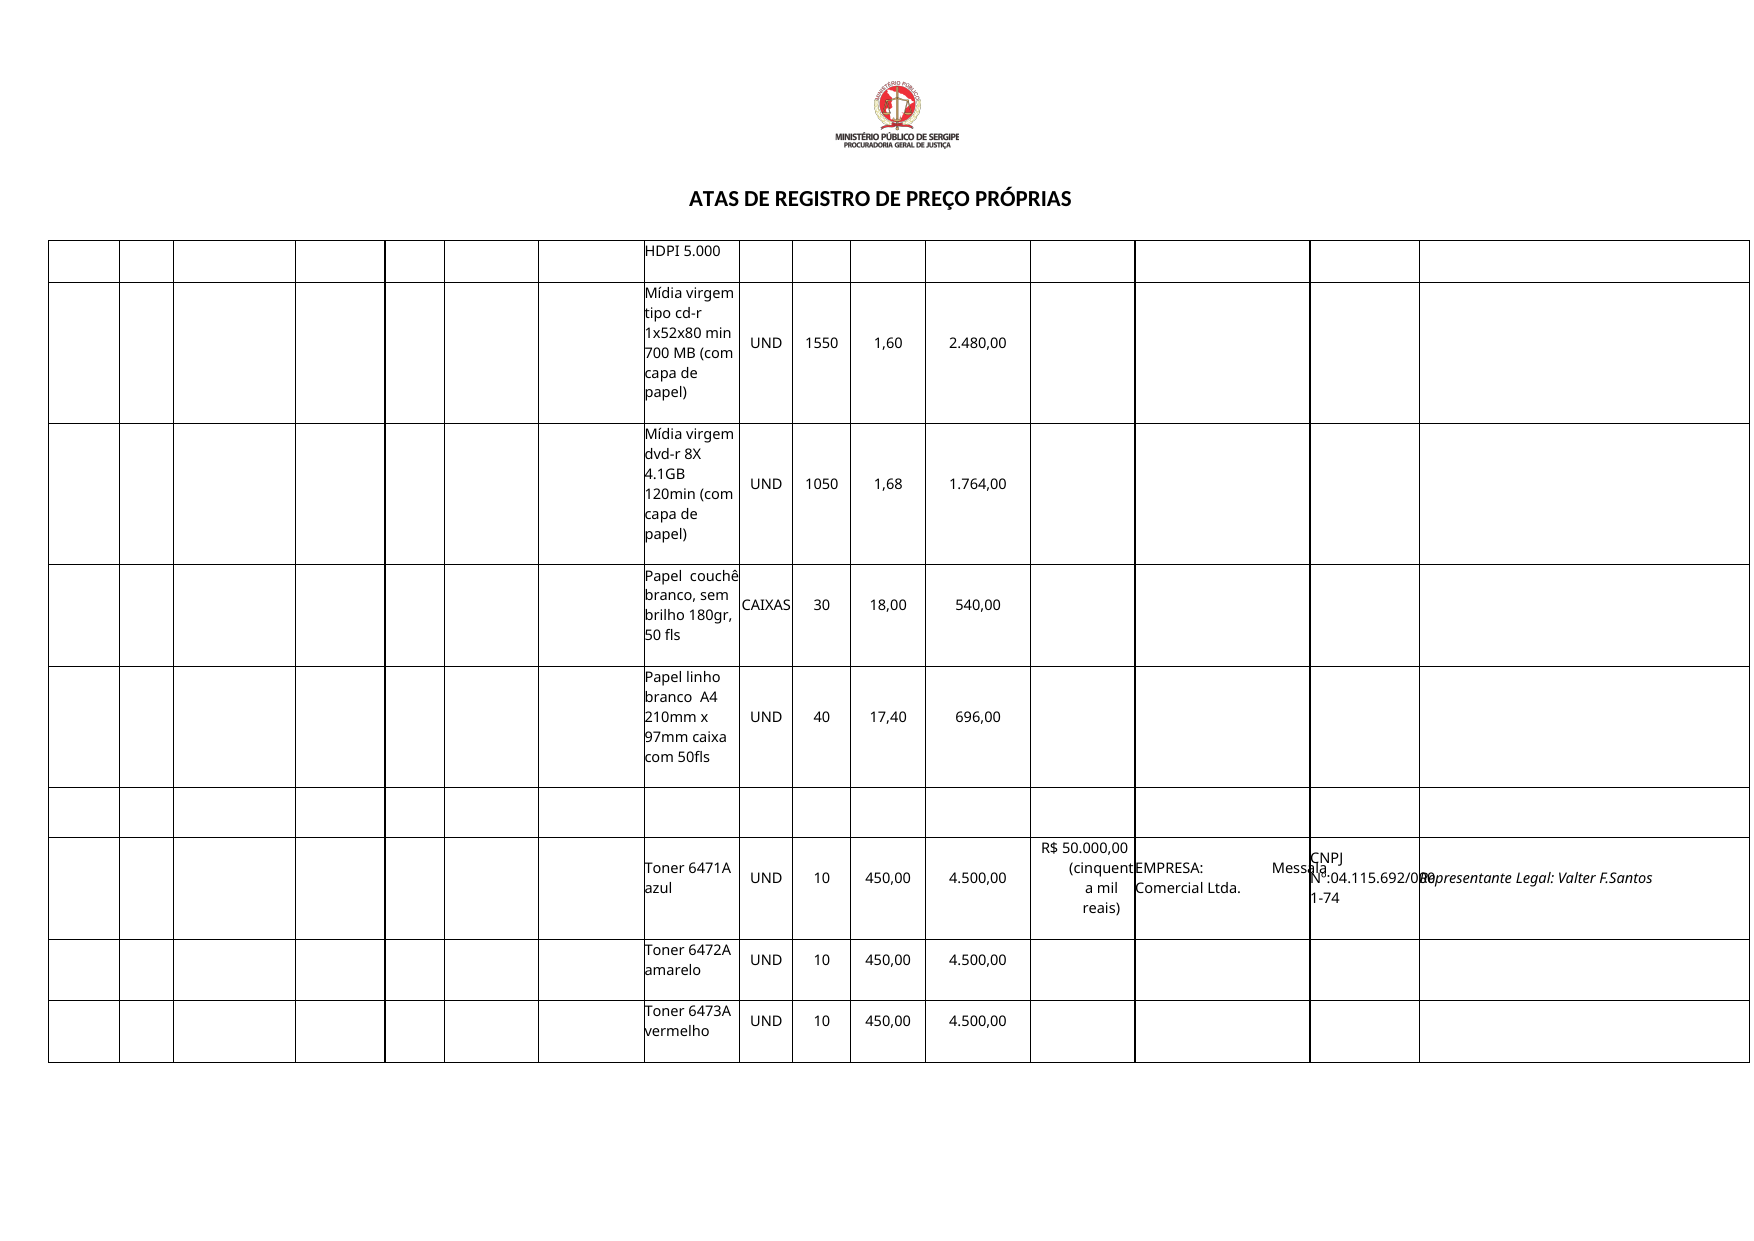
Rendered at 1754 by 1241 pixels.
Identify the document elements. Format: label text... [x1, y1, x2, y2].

table_cell [851, 788, 925, 837]
table_cell [926, 788, 1030, 837]
table_cell 4.500,00 [926, 838, 1030, 938]
table_cell [386, 424, 444, 564]
table_cell [386, 788, 444, 837]
table_cell 10 [793, 838, 850, 938]
table_cell [386, 838, 444, 938]
table_cell [926, 241, 1030, 282]
table_cell [1136, 283, 1309, 423]
table_cell [120, 788, 173, 837]
table_cell [49, 940, 119, 1000]
table_cell [1420, 788, 1749, 837]
table_cell R$ 50.000,00 (cinquenta mil reais) [1031, 838, 1134, 938]
table_cell 17,40 [851, 667, 925, 787]
table_cell [445, 940, 538, 1000]
table_cell Papel couchê branco, sem brilho 180gr, 50 fls [645, 565, 739, 666]
table_cell [49, 838, 119, 938]
table_cell [49, 565, 119, 666]
table_cell 696,00 [926, 667, 1030, 787]
table_cell [296, 788, 384, 837]
table_cell [539, 424, 644, 564]
table_cell [296, 667, 384, 787]
table_cell [120, 838, 173, 938]
table_cell Toner 6472A amarelo [645, 940, 739, 1000]
picture [835, 81, 959, 149]
table_cell [445, 241, 538, 282]
table_cell [174, 788, 295, 837]
table_cell [174, 940, 295, 1000]
table_cell [1420, 424, 1749, 564]
table_cell [49, 667, 119, 787]
table_cell UND [740, 1001, 792, 1062]
table_cell [1311, 667, 1419, 787]
table_cell 40 [793, 667, 850, 787]
table_cell [1311, 283, 1419, 423]
table_cell [120, 241, 173, 282]
table_cell [1031, 667, 1134, 787]
table_cell [49, 788, 119, 837]
table_cell [539, 565, 644, 666]
table_cell [793, 788, 850, 837]
table_cell Toner 6471A azul [645, 838, 739, 938]
table_cell [645, 788, 739, 837]
table_cell UND [740, 940, 792, 1000]
table_cell 30 [793, 565, 850, 666]
table_cell UND [740, 667, 792, 787]
table_cell [1136, 424, 1309, 564]
table_cell Mídia virgem dvd-r 8X 4.1GB 120min (com capa de papel) [645, 424, 739, 564]
table_cell 10 [793, 1001, 850, 1062]
table_cell [1031, 940, 1134, 1000]
table_cell 4.500,00 [926, 1001, 1030, 1062]
table_cell [174, 838, 295, 938]
table_cell [120, 565, 173, 666]
table_cell [174, 1001, 295, 1062]
table_cell 1,68 [851, 424, 925, 564]
table_cell 450,00 [851, 838, 925, 938]
table_cell 1.764,00 [926, 424, 1030, 564]
table_cell [1136, 241, 1309, 282]
table_cell [740, 788, 792, 837]
table_cell UND [740, 838, 792, 938]
table_cell [296, 241, 384, 282]
table_cell [539, 838, 644, 938]
table_cell Papel linho branco A4 210mm x 97mm caixa com 50fls [645, 667, 739, 787]
table_cell [740, 241, 792, 282]
table_cell 450,00 [851, 940, 925, 1000]
table_cell [1420, 283, 1749, 423]
table_cell [539, 1001, 644, 1062]
table_cell [296, 424, 384, 564]
table_cell [445, 667, 538, 787]
table_cell [445, 565, 538, 666]
table_cell 1050 [793, 424, 850, 564]
table_cell [1420, 1001, 1749, 1062]
table_cell EMPRESA: Messala Comercial Ltda. [1136, 838, 1309, 938]
table_cell [851, 241, 925, 282]
table_cell [1031, 241, 1134, 282]
table_cell [445, 1001, 538, 1062]
table_cell [120, 283, 173, 423]
table_cell [445, 283, 538, 423]
table_cell [539, 283, 644, 423]
table_cell [445, 788, 538, 837]
table_cell Representante Legal: Valter F.Santos [1420, 838, 1749, 938]
table_cell [296, 283, 384, 423]
table_cell UND [740, 424, 792, 564]
table_cell [1031, 565, 1134, 666]
table_cell [539, 241, 644, 282]
table_cell [120, 424, 173, 564]
table_cell Mídia virgem tipo cd-r 1x52x80 min 700 MB (com capa de papel) [645, 283, 739, 423]
table_cell 450,00 [851, 1001, 925, 1062]
table_cell [174, 283, 295, 423]
table_cell HDPI 5.000 [645, 241, 739, 282]
table_cell 540,00 [926, 565, 1030, 666]
table_cell [296, 1001, 384, 1062]
table_cell [1420, 241, 1749, 282]
table_cell [120, 667, 173, 787]
table_cell CAIXAS [740, 565, 792, 666]
table_cell [1136, 788, 1309, 837]
table_cell [1136, 565, 1309, 666]
table_cell [539, 788, 644, 837]
table_cell [174, 565, 295, 666]
table_cell [1311, 424, 1419, 564]
table_cell [49, 424, 119, 564]
table_cell 1550 [793, 283, 850, 423]
table_cell [174, 424, 295, 564]
table_cell [49, 283, 119, 423]
table_cell [1420, 565, 1749, 666]
table_cell [296, 940, 384, 1000]
table_cell [793, 241, 850, 282]
table_cell [445, 424, 538, 564]
table_cell [1136, 940, 1309, 1000]
table_cell [1136, 1001, 1309, 1062]
table_cell [445, 838, 538, 938]
table_cell [296, 838, 384, 938]
table_cell [296, 565, 384, 666]
table_cell [1031, 283, 1134, 423]
table_cell [49, 1001, 119, 1062]
table_cell [1031, 424, 1134, 564]
table_cell [1031, 1001, 1134, 1062]
table_cell CNPJ Nº:04.115.692/0001-74 [1311, 838, 1419, 938]
table_cell [539, 940, 644, 1000]
table_cell 10 [793, 940, 850, 1000]
table_cell [1311, 940, 1419, 1000]
table_cell Toner 6473A vermelho [645, 1001, 739, 1062]
table_cell [1136, 667, 1309, 787]
table_cell [1311, 1001, 1419, 1062]
table_cell [386, 565, 444, 666]
table_cell 18,00 [851, 565, 925, 666]
table_cell [386, 241, 444, 282]
table_cell [1311, 788, 1419, 837]
table_cell [120, 940, 173, 1000]
table_cell [1420, 667, 1749, 787]
table_cell [1031, 788, 1134, 837]
table_cell UND [740, 283, 792, 423]
table_cell [120, 1001, 173, 1062]
table_cell 1,60 [851, 283, 925, 423]
table_cell [174, 667, 295, 787]
table_cell [49, 241, 119, 282]
table_cell [1311, 241, 1419, 282]
table_cell [1311, 565, 1419, 666]
table_cell [386, 283, 444, 423]
table_cell [386, 940, 444, 1000]
table_cell [386, 667, 444, 787]
table_cell [539, 667, 644, 787]
table_cell [386, 1001, 444, 1062]
table_cell [174, 241, 295, 282]
table_cell 2.480,00 [926, 283, 1030, 423]
table_cell [1420, 940, 1749, 1000]
table_cell 4.500,00 [926, 940, 1030, 1000]
